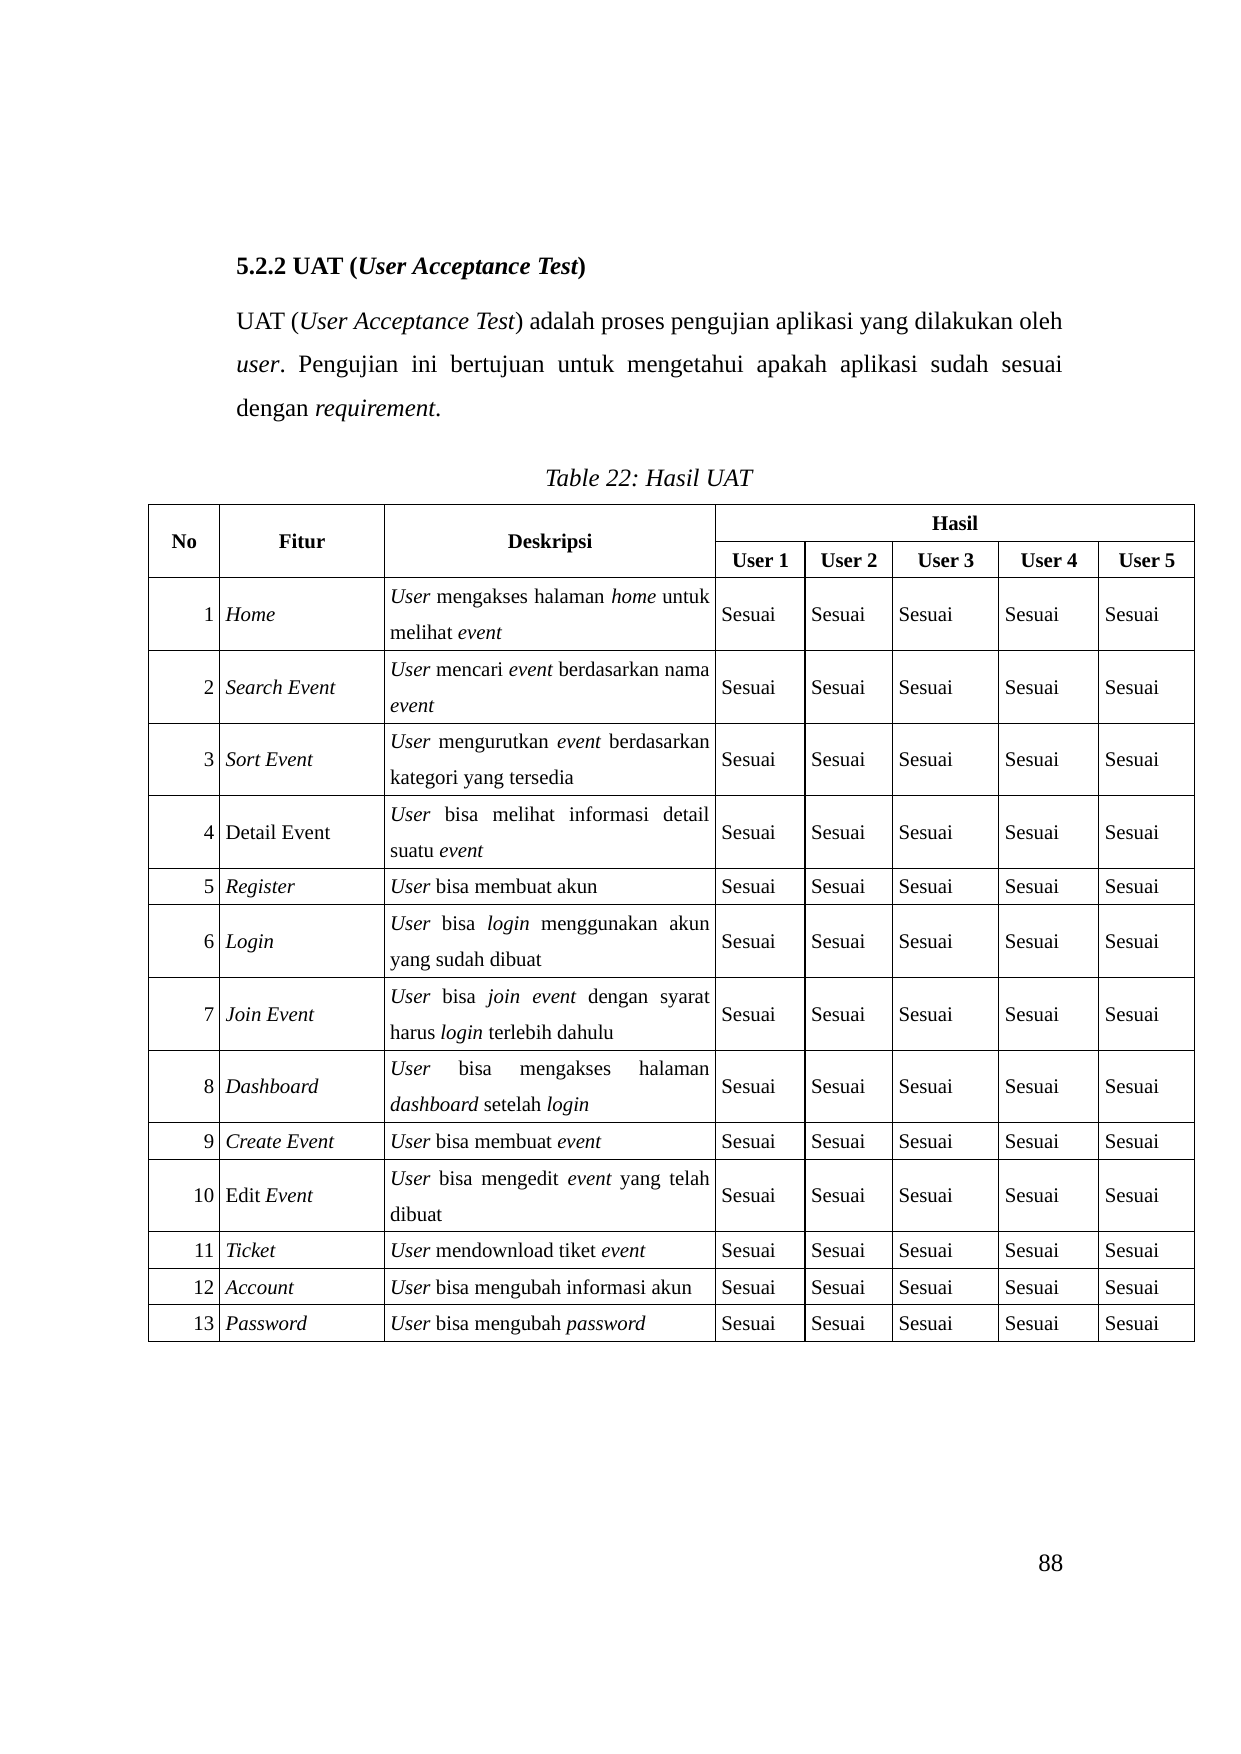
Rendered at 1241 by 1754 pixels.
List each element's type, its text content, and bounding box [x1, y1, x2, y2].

table_cell 8 [149, 1051, 219, 1122]
table_cell Sesuai [806, 869, 892, 904]
table_cell Sesuai [716, 869, 804, 904]
table_cell User 3 [893, 542, 998, 577]
table_cell Sesuai [716, 1269, 804, 1304]
table_cell Sesuai [806, 651, 892, 722]
table_cell Sesuai [716, 1160, 804, 1231]
table_cell Sesuai [1099, 1123, 1194, 1159]
table_cell Sesuai [999, 1051, 1098, 1122]
table_header Fitur [220, 505, 384, 577]
table_cell User bisa mengubah password [385, 1305, 715, 1341]
table_cell Sesuai [999, 1160, 1098, 1231]
table_cell 1 [149, 578, 219, 650]
table_cell Sesuai [893, 1305, 998, 1341]
table_cell Sesuai [999, 796, 1098, 868]
table_cell Sesuai [806, 1051, 892, 1122]
table_cell Sesuai [716, 724, 804, 795]
table_cell Sesuai [716, 796, 804, 868]
table_cell Sesuai [999, 1305, 1098, 1341]
table_cell Sesuai [999, 1269, 1098, 1304]
table_cell Sesuai [999, 651, 1098, 722]
table_cell User mendownload tiket event [385, 1232, 715, 1268]
table_cell Sesuai [999, 905, 1098, 977]
table_cell User 2 [806, 542, 892, 577]
table_cell Account [220, 1269, 384, 1304]
table_cell User bisa mengedit event yang telah dibuat [385, 1160, 715, 1231]
table_cell Password [220, 1305, 384, 1341]
table_cell 6 [149, 905, 219, 977]
table_cell Sesuai [806, 1123, 892, 1159]
table_cell 13 [149, 1305, 219, 1341]
table_cell Sesuai [806, 1160, 892, 1231]
table_cell User bisa join event dengan syarat harus login terlebih dahulu [385, 978, 715, 1049]
table_cell User 1 [716, 542, 804, 577]
table_cell Detail Event [220, 796, 384, 868]
subtitle UAT (User Acceptance Test) [236, 251, 1063, 279]
table_cell User bisa membuat akun [385, 869, 715, 904]
table_cell Sesuai [1099, 1051, 1194, 1122]
text Table 22: Hasil UAT [236, 463, 1063, 492]
table_cell User bisa mengubah informasi akun [385, 1269, 715, 1304]
table_cell User bisa membuat event [385, 1123, 715, 1159]
table_cell Sesuai [716, 905, 804, 977]
table_cell Sesuai [1099, 1269, 1194, 1304]
table_cell Edit Event [220, 1160, 384, 1231]
table_cell Sesuai [893, 724, 998, 795]
table_cell Sesuai [893, 1160, 998, 1231]
table_cell Sesuai [716, 578, 804, 650]
table_cell Sort Event [220, 724, 384, 795]
table_cell Sesuai [716, 1051, 804, 1122]
table_cell User mengurutkan event berdasarkan kategori yang tersedia [385, 724, 715, 795]
table_cell 11 [149, 1232, 219, 1268]
table_cell Sesuai [1099, 578, 1194, 650]
table_cell User 5 [1099, 542, 1194, 577]
table_cell Sesuai [893, 978, 998, 1049]
table_cell Sesuai [1099, 651, 1194, 722]
text UAT (User Acceptance Test) adalah proses pengujian aplikasi yang dilakukan oleh user. Pengujian ini bertujuan untuk mengetahui apakah aplikasi sudah sesuai dengan requirement. [236, 306, 1063, 421]
table_cell Sesuai [893, 651, 998, 722]
table_header Hasil [716, 505, 1194, 541]
table_cell Sesuai [806, 1232, 892, 1268]
table_cell Sesuai [1099, 1232, 1194, 1268]
table_cell 3 [149, 724, 219, 795]
table_cell Register [220, 869, 384, 904]
table_cell 9 [149, 1123, 219, 1159]
table_cell Create Event [220, 1123, 384, 1159]
table_cell Sesuai [893, 796, 998, 868]
table_cell User 4 [999, 542, 1098, 577]
table_cell Join Event [220, 978, 384, 1049]
table_cell Sesuai [806, 796, 892, 868]
table_cell Sesuai [716, 1232, 804, 1268]
table_cell User bisa melihat informasi detail suatu event [385, 796, 715, 868]
table_cell Sesuai [1099, 978, 1194, 1049]
table_cell 7 [149, 978, 219, 1049]
table_cell Home [220, 578, 384, 650]
table_cell Login [220, 905, 384, 977]
table_cell User bisa login menggunakan akun yang sudah dibuat [385, 905, 715, 977]
table_cell User mengakses halaman home untuk melihat event [385, 578, 715, 650]
table_cell Sesuai [806, 578, 892, 650]
table_cell Sesuai [716, 1305, 804, 1341]
table_cell Sesuai [716, 651, 804, 722]
table_header Deskripsi [385, 505, 715, 577]
table_cell 5 [149, 869, 219, 904]
table_cell Sesuai [893, 905, 998, 977]
table_cell 2 [149, 651, 219, 722]
table_cell Sesuai [999, 578, 1098, 650]
table_cell Sesuai [893, 1269, 998, 1304]
table_cell Ticket [220, 1232, 384, 1268]
table_cell Sesuai [999, 724, 1098, 795]
table_cell Sesuai [1099, 1160, 1194, 1231]
table_cell Sesuai [893, 578, 998, 650]
table_cell Sesuai [893, 869, 998, 904]
table_cell Sesuai [999, 978, 1098, 1049]
table_cell Sesuai [1099, 905, 1194, 977]
table_cell Sesuai [999, 1123, 1098, 1159]
table_cell Sesuai [806, 905, 892, 977]
table_cell 10 [149, 1160, 219, 1231]
table_cell Sesuai [999, 869, 1098, 904]
table_cell Sesuai [806, 1305, 892, 1341]
table_cell Sesuai [893, 1051, 998, 1122]
table_cell Sesuai [1099, 1305, 1194, 1341]
table_cell Sesuai [1099, 796, 1194, 868]
table_cell Sesuai [1099, 724, 1194, 795]
table_cell Dashboard [220, 1051, 384, 1122]
table_cell User mencari event berdasarkan nama event [385, 651, 715, 722]
table_cell Sesuai [893, 1123, 998, 1159]
table_cell 12 [149, 1269, 219, 1304]
table_cell Sesuai [999, 1232, 1098, 1268]
table_cell Sesuai [716, 1123, 804, 1159]
table_cell User bisa mengakses halaman dashboard setelah login [385, 1051, 715, 1122]
table_cell Sesuai [806, 724, 892, 795]
table_cell Search Event [220, 651, 384, 722]
table_cell Sesuai [716, 978, 804, 1049]
table_cell Sesuai [1099, 869, 1194, 904]
table_header No [149, 505, 219, 577]
table_cell Sesuai [806, 978, 892, 1049]
table_cell 4 [149, 796, 219, 868]
table_cell Sesuai [806, 1269, 892, 1304]
table_cell Sesuai [893, 1232, 998, 1268]
